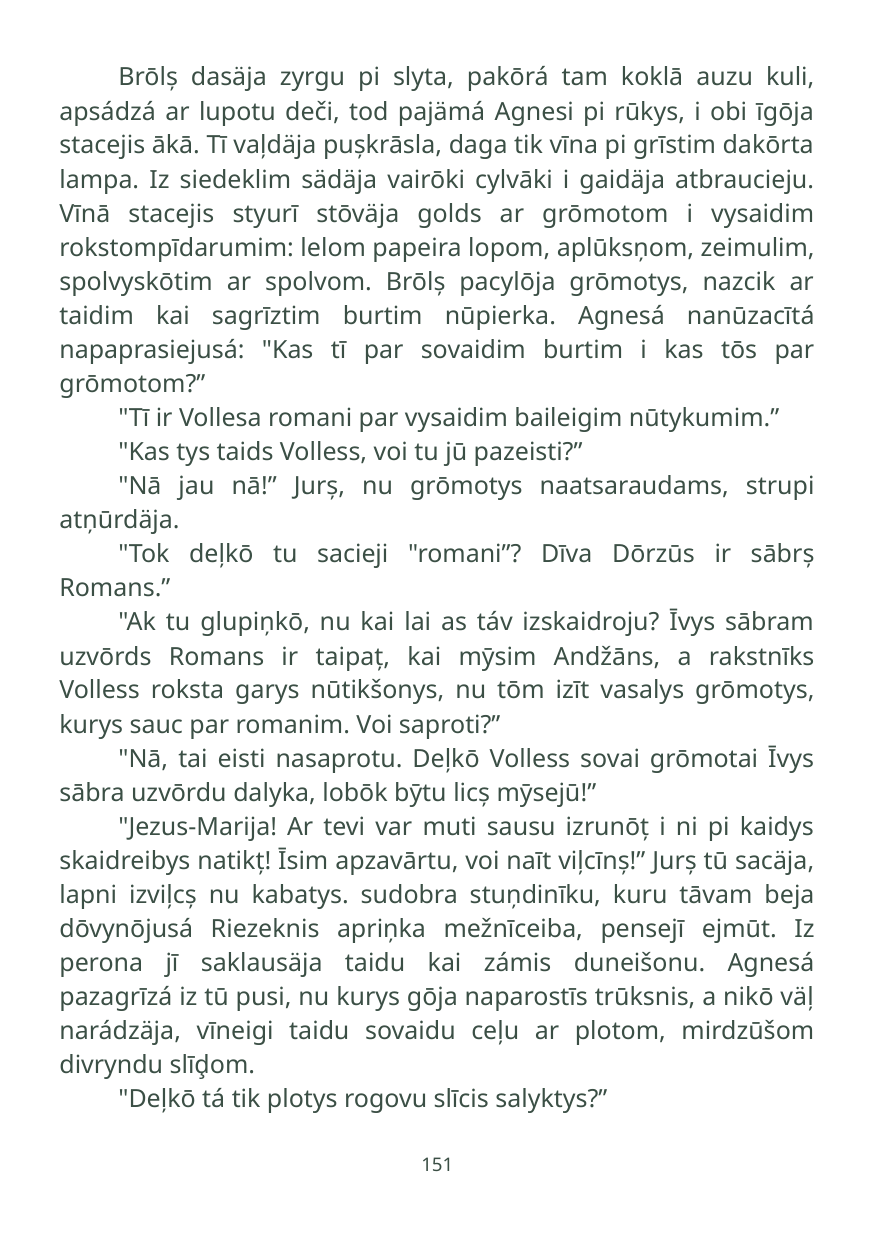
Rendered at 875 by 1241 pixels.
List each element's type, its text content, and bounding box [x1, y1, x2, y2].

text "Deļkō tá tik plotys rogovu slīcis salyktys?” [59, 1081, 815, 1115]
text "Nā, tai eisti nasaprotu. Deļkō Volless sovai grōmotai Īvys sābra uzvōrdu dalyka, lobōk bȳtu licș mȳsejū!” [59, 740, 815, 808]
text "Tok deļkō tu sacieji "romani”? Dīva Dōrzūs ir sābrș Romans.” [59, 536, 815, 604]
text "Nā jau nā!” Jurș, nu grōmotys naatsaraudams, strupi atņūrdäja. [59, 468, 815, 536]
text Brōlș dasäja zyrgu pi slyta, pakōrá tam koklā auzu kuli, apsádzá ar lupotu deči, tod pajämá Agnesi pi rūkys, i obi īgōja stacejis ākā. Tī vaļdäja pușkrāsla, daga tik vīna pi grīstim dakōrta lampa. Iz siedeklim sädäja vairōki cylvāki i gaidäja atbraucieju. Vīnā stacejis styurī stōväja golds ar grōmotom i vysaidim rokstompīdarumim: lelom papeira lopom, aplūksņom, zeimulim, spolvyskōtim ar spolvom. Brōlș pacylōja grōmotys, nazcik ar taidim kai sagrīztim burtim nūpierka. Agnesá nanūzacītá napaprasiejusá: "Kas tī par sovaidim burtim i kas tōs par grōmotom?” [59, 59, 815, 400]
text "Tī ir Vollesa romani par vysaidim baileigim nūtykumim.” [59, 400, 815, 434]
text "Kas tys taids Volless, voi tu jū pazeisti?” [59, 434, 815, 468]
text "Ak tu glupiņkō, nu kai lai as táv izskaidroju? Īvys sābram uzvōrds Romans ir taipaț, kai mȳsim Andžāns, a rakstnīks Volless roksta garys nūtikšonys, nu tōm izīt vasalys grōmotys, kurys sauc par romanim. Voi saproti?” [59, 604, 815, 740]
text "Jezus-Marija! Ar tevi var muti sausu izrunōț i ni pi kaidys skaidreibys natikț! Īsim apzavārtu, voi naīt viļcīnș!” Jurș tū sacäja, lapni izviļcș nu kabatys. sudobra stuņdinīku, kuru tāvam beja dōvynōjusá Riezeknis apriņka mežnīceiba, pensejī ejmūt. Iz perona jī saklausäja taidu kai zámis duneišonu. Agnesá pazagrīzá iz tū pusi, nu kurys gōja naparostīs trūksnis, a nikō väļ narádzäja, vīneigi taidu sovaidu ceļu ar plotom, mirdzūšom divryndu slīḑom. [59, 808, 815, 1081]
